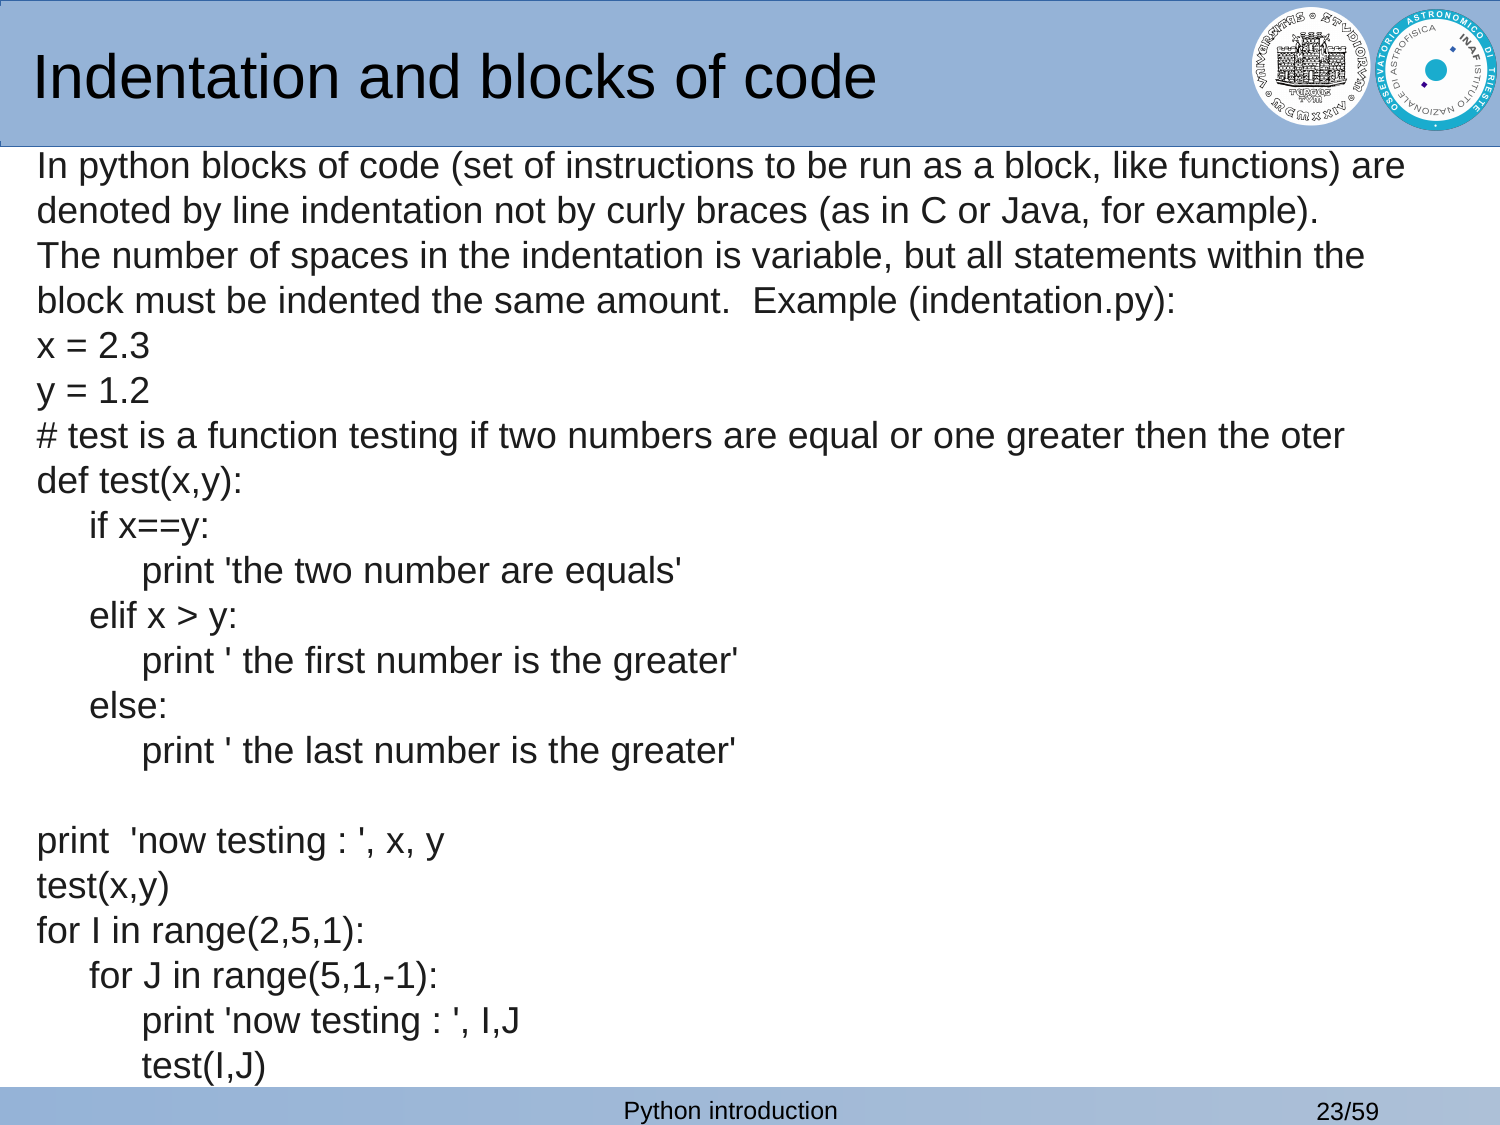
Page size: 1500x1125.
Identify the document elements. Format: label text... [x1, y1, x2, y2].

list In python blocks of code (set of instructions to be run as a block, like functions) are denoted by line indentation not by curly braces (as in C or Java, for example). The number of spaces in the indentation is variable, but all statements within the block must be indented the same amount. Example (indentation.py): x = 2.3 y = 1.2 # test is a function testing if two numbers are equal or one greater then the oter def test(x,y): if x==y: print 'the two number are equals' elif x > y: print ' the first number is the greater' else: print ' the last number is the greater' print 'now testing : ', x, y test(x,y) for I in range(2,5,1): for J in range(5,1,-1): print 'now testing : ', I,J test(I,J) [21, 132, 1455, 1006]
text_box Indentation and blocks of code [0, 5, 1243, 141]
picture [1252, 0, 1500, 156]
